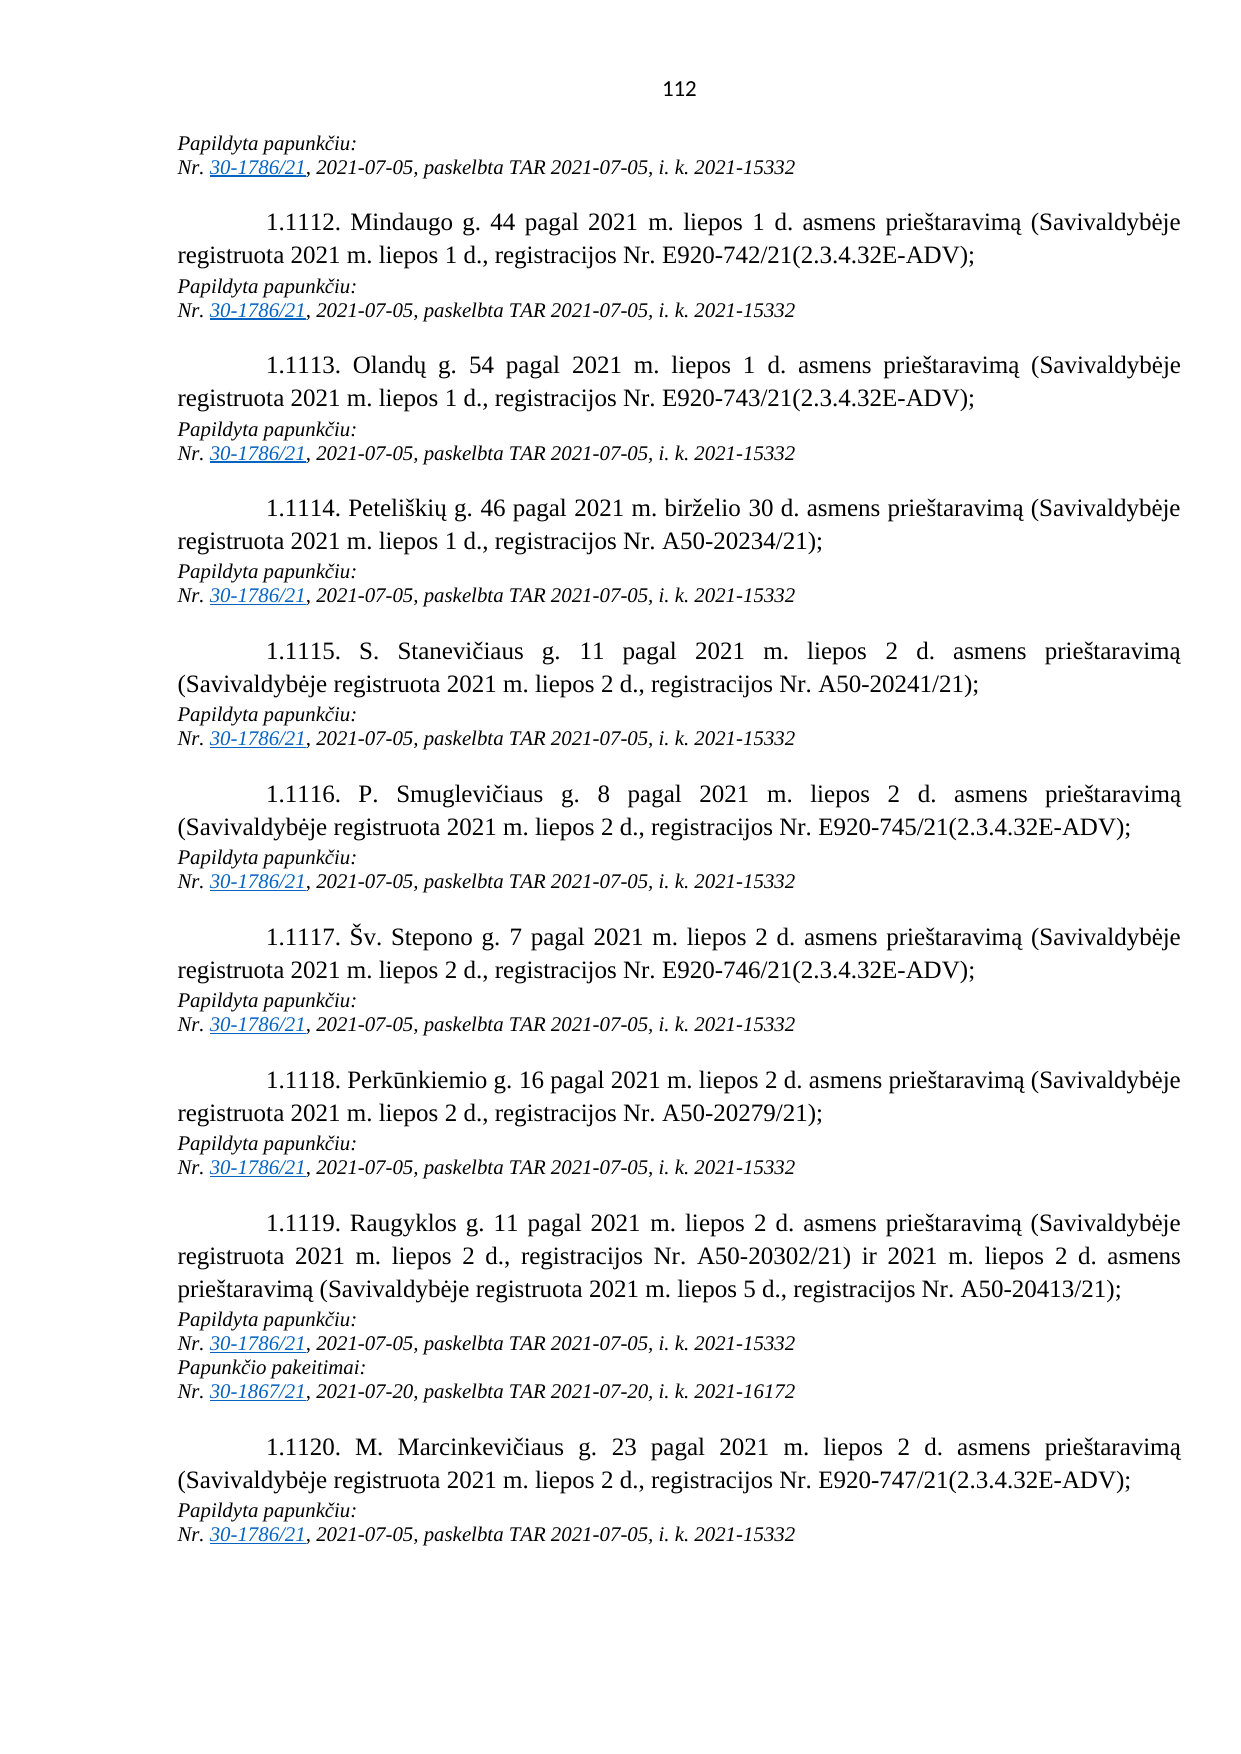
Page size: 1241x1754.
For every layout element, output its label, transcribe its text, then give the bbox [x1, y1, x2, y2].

text 1.1120. M. Marcinkevičiaus g. 23 pagal 2021 m. liepos 2 d. asmens prieštaravimą (Savivaldybėje registruota 2021 m. liepos 2 d., registracijos Nr. E920-747/21(2.3.4.32E-ADV); [177, 1432, 1181, 1494]
text Nr. 30-1786/21, 2021-07-05, paskelbta TAR 2021-07-05, i. k. 2021-15332 [177, 441, 1181, 464]
text Nr. 30-1786/21, 2021-07-05, paskelbta TAR 2021-07-05, i. k. 2021-15332 [177, 1331, 1181, 1355]
text 1.1116. P. Smuglevičiaus g. 8 pagal 2021 m. liepos 2 d. asmens prieštaravimą (Savivaldybėje registruota 2021 m. liepos 2 d., registracijos Nr. E920-745/21(2.3.4.32E-ADV); [177, 779, 1181, 841]
text 1.1112. Mindaugo g. 44 pagal 2021 m. liepos 1 d. asmens prieštaravimą (Savivaldybėje registruota 2021 m. liepos 1 d., registracijos Nr. E920-742/21(2.3.4.32E-ADV); [177, 207, 1181, 269]
text Papildyta papunkčiu: [177, 273, 1181, 298]
text Papunkčio pakeitimai: [177, 1355, 1181, 1379]
text 1.1115. S. Stanevičiaus g. 11 pagal 2021 m. liepos 2 d. asmens prieštaravimą (Savivaldybėje registruota 2021 m. liepos 2 d., registracijos Nr. A50-20241/21); [177, 636, 1181, 698]
text Nr. 30-1786/21, 2021-07-05, paskelbta TAR 2021-07-05, i. k. 2021-15332 [177, 1155, 1181, 1179]
text 1.1114. Peteliškių g. 46 pagal 2021 m. birželio 30 d. asmens prieštaravimą (Savivaldybėje registruota 2021 m. liepos 1 d., registracijos Nr. A50-20234/21); [177, 493, 1181, 555]
text Papildyta papunkčiu: [177, 416, 1181, 441]
text Papildyta papunkčiu: [177, 1131, 1181, 1155]
text Nr. 30-1786/21, 2021-07-05, paskelbta TAR 2021-07-05, i. k. 2021-15332 [177, 1522, 1181, 1546]
text Papildyta papunkčiu: [177, 559, 1181, 583]
text Nr. 30-1786/21, 2021-07-05, paskelbta TAR 2021-07-05, i. k. 2021-15332 [177, 583, 1181, 607]
text Nr. 30-1786/21, 2021-07-05, paskelbta TAR 2021-07-05, i. k. 2021-15332 [177, 1012, 1181, 1036]
text 1.1117. Šv. Stepono g. 7 pagal 2021 m. liepos 2 d. asmens prieštaravimą (Savivaldybėje registruota 2021 m. liepos 2 d., registracijos Nr. E920-746/21(2.3.4.32E-ADV); [177, 922, 1181, 984]
text Nr. 30-1786/21, 2021-07-05, paskelbta TAR 2021-07-05, i. k. 2021-15332 [177, 869, 1181, 893]
text 1.1113. Olandų g. 54 pagal 2021 m. liepos 1 d. asmens prieštaravimą (Savivaldybėje registruota 2021 m. liepos 1 d., registracijos Nr. E920-743/21(2.3.4.32E-ADV); [177, 350, 1181, 412]
text Nr. 30-1786/21, 2021-07-05, paskelbta TAR 2021-07-05, i. k. 2021-15332 [177, 726, 1181, 750]
text Papildyta papunkčiu: [177, 988, 1181, 1012]
text Papildyta papunkčiu: [177, 1498, 1181, 1522]
text Papildyta papunkčiu: [177, 131, 1181, 155]
text Nr. 30-1786/21, 2021-07-05, paskelbta TAR 2021-07-05, i. k. 2021-15332 [177, 155, 1181, 179]
text Papildyta papunkčiu: [177, 702, 1181, 726]
text 1.1119. Raugyklos g. 11 pagal 2021 m. liepos 2 d. asmens prieštaravimą (Savivaldybėje registruota 2021 m. liepos 2 d., registracijos Nr. A50-20302/21) ir 2021 m. liepos 2 d. asmens prieštaravimą (Savivaldybėje registruota 2021 m. liepos 5 d., registracijos Nr. A50-20413/21); [177, 1208, 1181, 1303]
text Nr. 30-1867/21, 2021-07-20, paskelbta TAR 2021-07-20, i. k. 2021-16172 [177, 1379, 1181, 1403]
text Nr. 30-1786/21, 2021-07-05, paskelbta TAR 2021-07-05, i. k. 2021-15332 [177, 298, 1181, 322]
text 1.1118. Perkūnkiemio g. 16 pagal 2021 m. liepos 2 d. asmens prieštaravimą (Savivaldybėje registruota 2021 m. liepos 2 d., registracijos Nr. A50-20279/21); [177, 1065, 1181, 1127]
text Papildyta papunkčiu: [177, 1307, 1181, 1331]
text Papildyta papunkčiu: [177, 845, 1181, 869]
